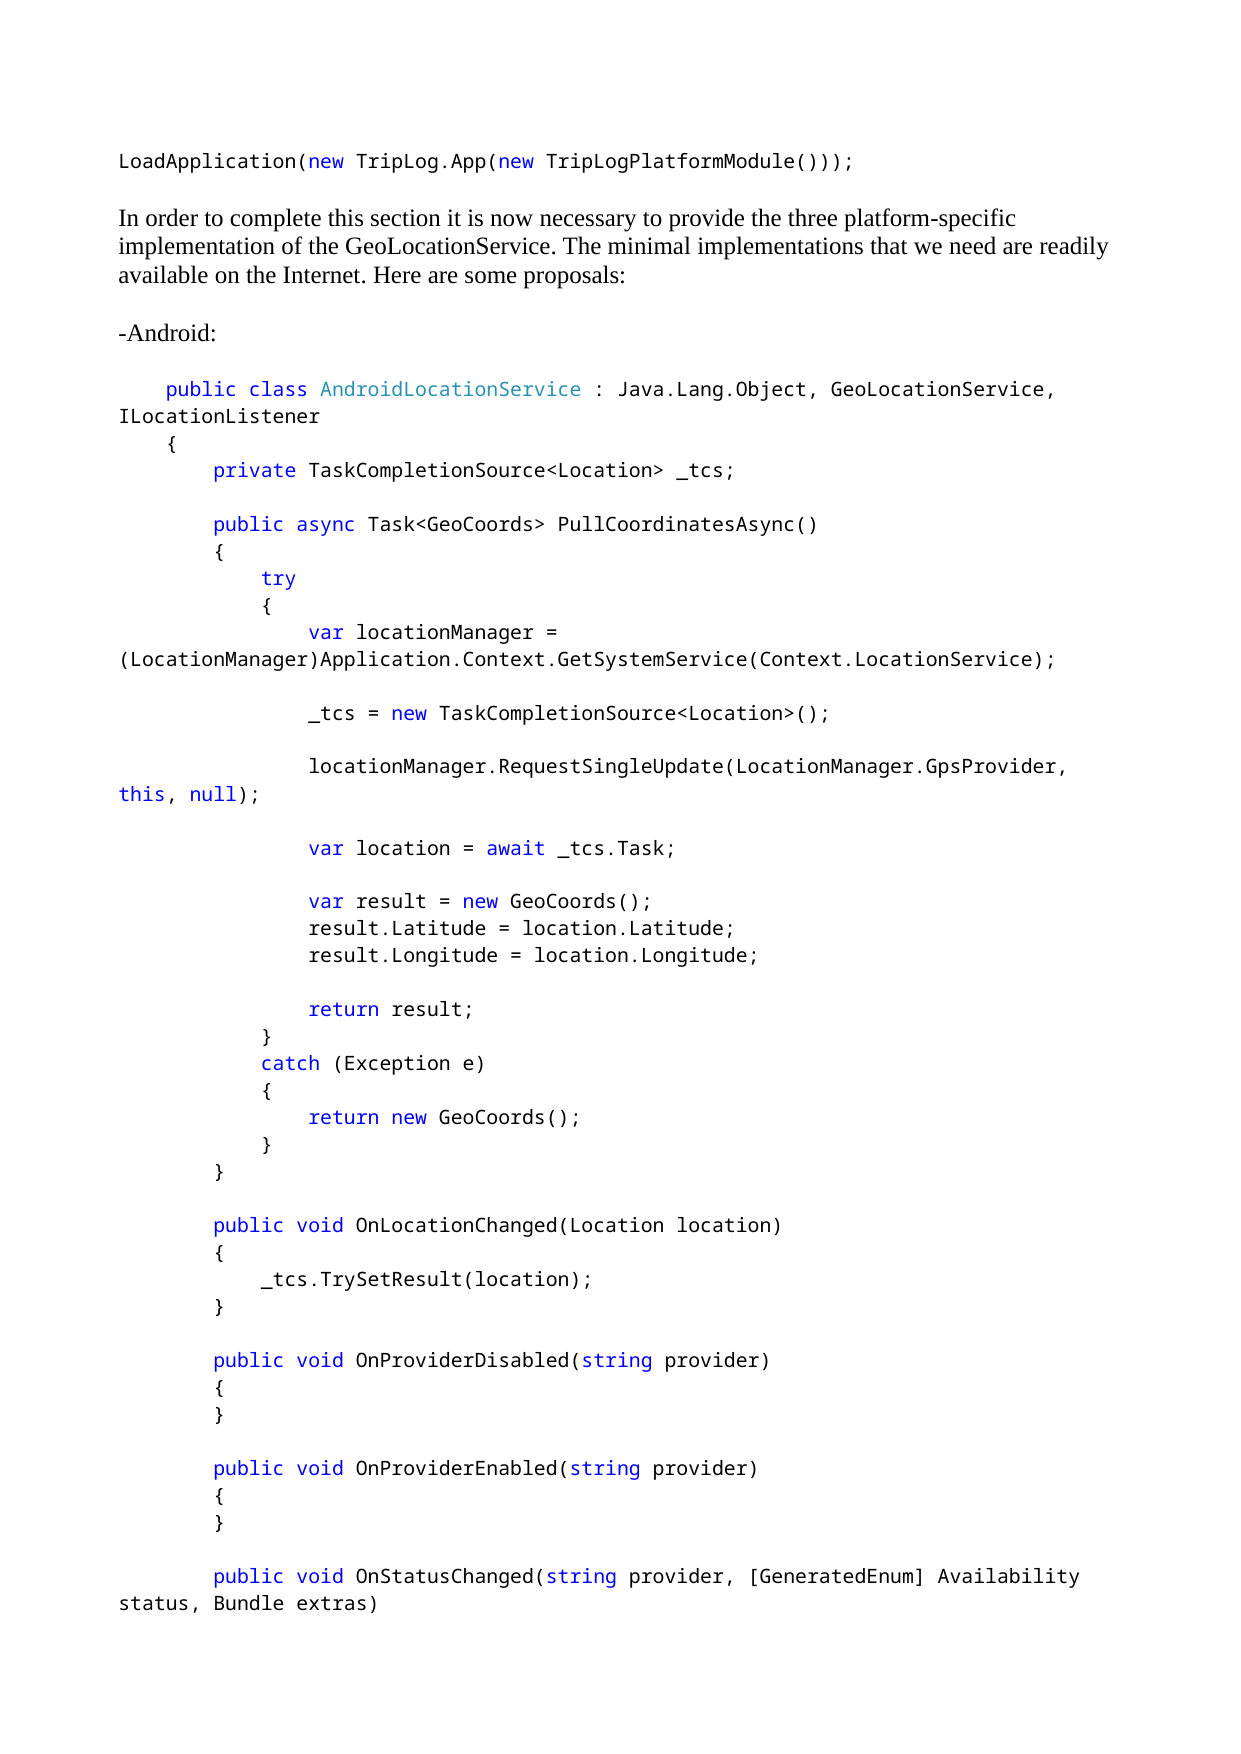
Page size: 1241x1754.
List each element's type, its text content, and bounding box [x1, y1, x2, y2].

text } [118, 1292, 1122, 1319]
text var locationManager = (LocationManager)Application.Context.GetSystemService(Context.LocationService); [118, 618, 1122, 672]
text In order to complete this section it is now necessary to provide the three platform-specific implementation of the GeoLocationService. The minimal implementations that we need are readily available on the Internet. Here are some proposals: [118, 203, 1122, 289]
text LoadApplication(new TripLog.App(new TripLogPlatformModule())); [118, 147, 1122, 174]
text { [118, 429, 1122, 456]
text } [118, 1023, 1122, 1049]
text public void OnStatusChanged(string provider, [GeneratedEnum] Availability status, Bundle extras) [118, 1562, 1122, 1616]
text -Android: [118, 318, 1122, 346]
text result.Latitude = location.Latitude; [118, 915, 1122, 942]
text public void OnProviderDisabled(string provider) [118, 1346, 1122, 1373]
text _tcs = new TaskCompletionSource<Location>(); [118, 699, 1122, 726]
text public void OnLocationChanged(Location location) [118, 1211, 1122, 1238]
text } [118, 1508, 1122, 1535]
text } [118, 1131, 1122, 1157]
text var location = await _tcs.Task; [118, 834, 1122, 861]
text private TaskCompletionSource<Location> _tcs; [118, 456, 1122, 483]
text return new GeoCoords(); [118, 1103, 1122, 1131]
text { [118, 537, 1122, 564]
text public class AndroidLocationService : Java.Lang.Object, GeoLocationService, ILocationListener [118, 375, 1122, 429]
text { [118, 1373, 1122, 1400]
text _tcs.TrySetResult(location); [118, 1265, 1122, 1292]
text public async Task<GeoCoords> PullCoordinatesAsync() [118, 510, 1122, 537]
text var result = new GeoCoords(); [118, 888, 1122, 915]
text { [118, 591, 1122, 618]
text result.Longitude = location.Longitude; [118, 942, 1122, 969]
text return result; [118, 996, 1122, 1023]
text public void OnProviderEnabled(string provider) [118, 1454, 1122, 1481]
text { [118, 1481, 1122, 1508]
text } [118, 1400, 1122, 1427]
text try [118, 564, 1122, 591]
text } [118, 1157, 1122, 1184]
text { [118, 1077, 1122, 1103]
text { [118, 1238, 1122, 1265]
text catch (Exception e) [118, 1049, 1122, 1077]
text locationManager.RequestSingleUpdate(LocationManager.GpsProvider, this, null); [118, 753, 1122, 807]
